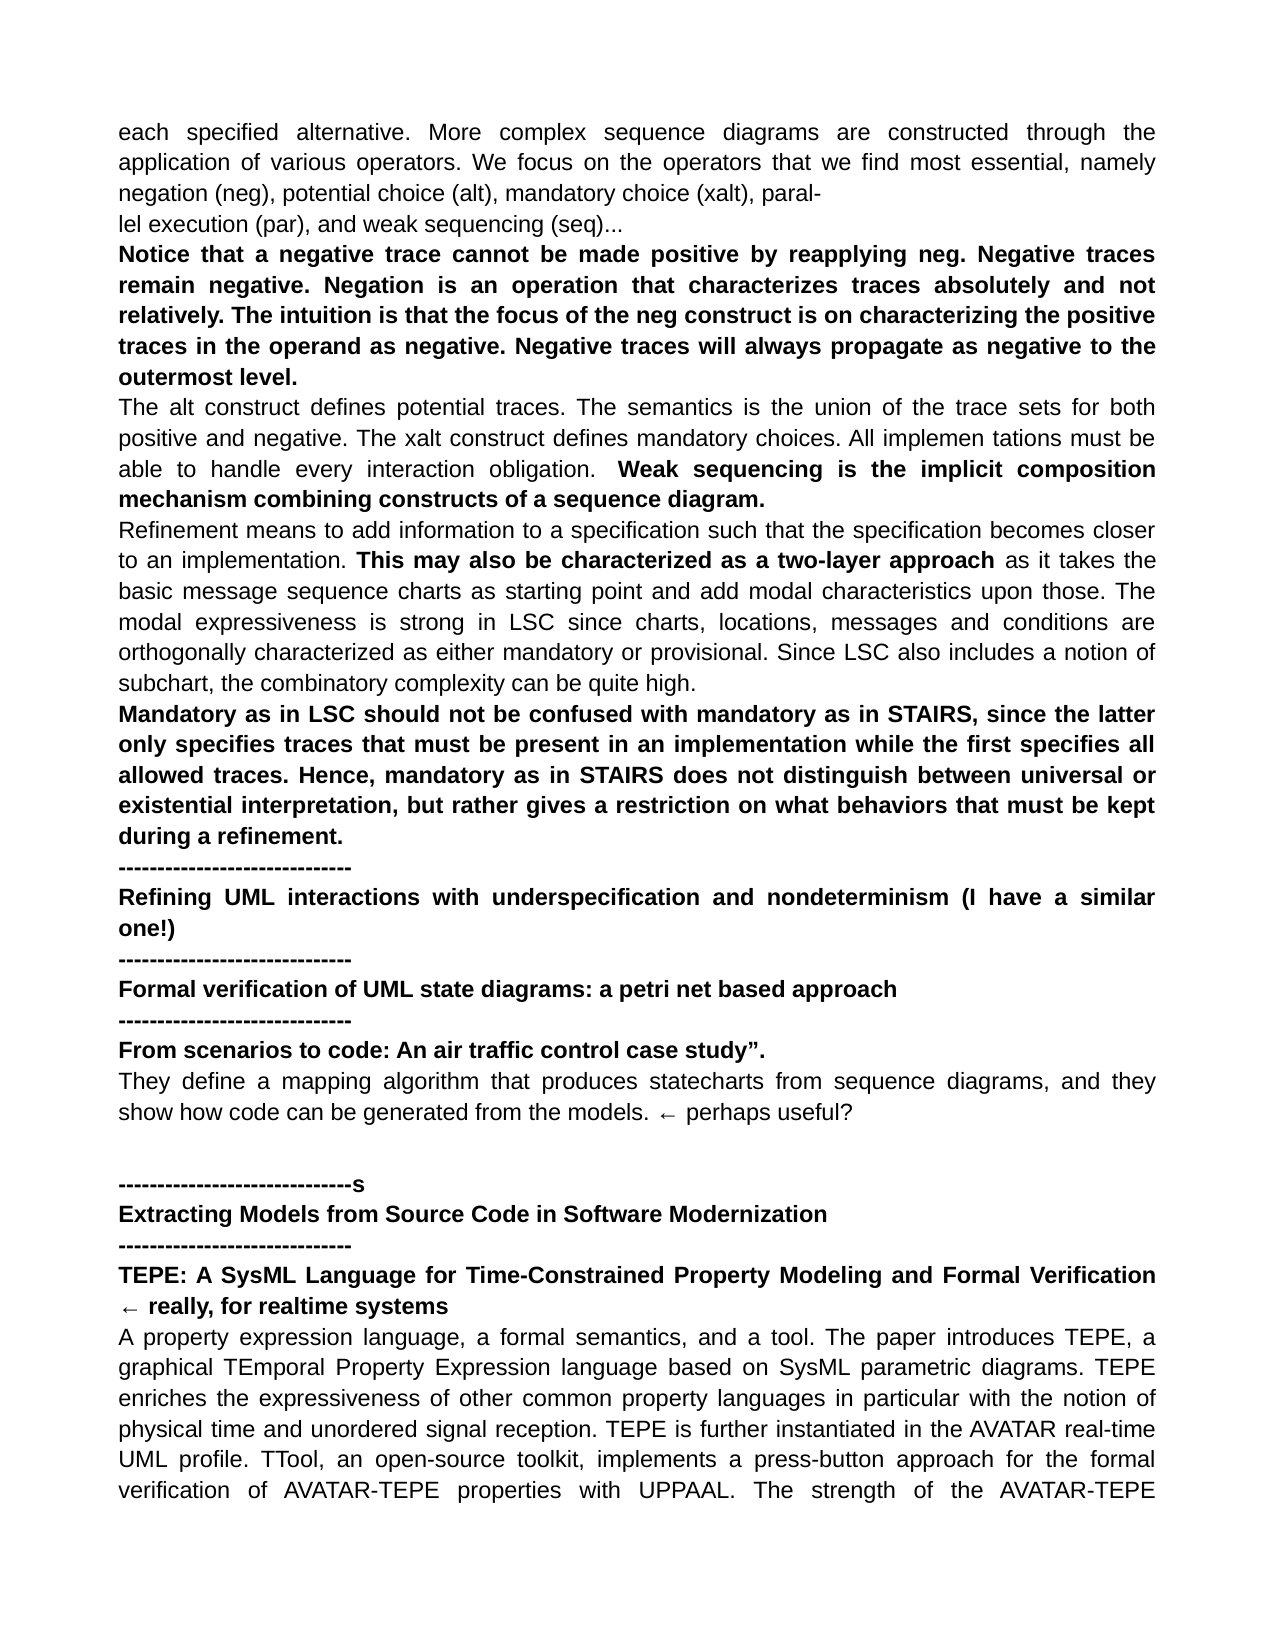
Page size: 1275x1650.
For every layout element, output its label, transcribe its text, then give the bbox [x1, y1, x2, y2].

text Refining UML interactions with underspecification and nondeterminism (I have a similar one!) [118, 884, 1157, 941]
text ------------------------------ [118, 853, 1157, 880]
text TEPE: A SysML Language for Time-Constrained Property Modeling and Formal Verification ← really, for realtime systems [118, 1262, 1157, 1319]
text ------------------------------ [118, 1231, 1157, 1258]
text ------------------------------ [118, 1006, 1157, 1033]
text each specified alternative. More complex sequence diagrams are constructed through the application of various operators. We focus on the operators that we find most essential, namely negation (neg), potential choice (alt), mandatory choice (xalt), paral- [118, 118, 1157, 206]
text ------------------------------s [118, 1170, 1157, 1197]
text Notice that a negative trace cannot be made positive by reapplying neg. Negative traces remain negative. Negation is an operation that characterizes traces absolutely and not relatively. The intuition is that the focus of the neg construct is on characterizing the positive traces in the operand as negative. Negative traces will always propagate as negative to the outermost level. [118, 241, 1157, 390]
text Formal verification of UML state diagrams: a petri net based approach [118, 976, 1157, 1002]
text Refinement means to add information to a specification such that the specification becomes closer to an implementation. This may also be characterized as a two-layer approach as it takes the basic message sequence charts as starting point and add modal characteristics upon those. The modal expressiveness is strong in LSC since charts, locations, messages and conditions are orthogonally characterized as either mandatory or provisional. Since LSC also includes a notion of subchart, the combinatory complexity can be quite high. [118, 516, 1157, 696]
text They define a mapping algorithm that produces statecharts from sequence diagrams, and they show how code can be generated from the models. ← perhaps useful? [118, 1067, 1157, 1125]
text Extracting Models from Source Code in Software Modernization [118, 1201, 1157, 1227]
text A property expression language, a formal semantics, and a tool. The paper introduces TEPE, a graphical TEmporal Property Expression language based on SysML parametric diagrams. TEPE enriches the expressiveness of other common property languages in particular with the notion of physical time and unordered signal reception. TEPE is further instantiated in the AVATAR real-time UML profile. TTool, an open-source toolkit, implements a press-button approach for the formal verification of AVATAR-TEPE properties with UPPAAL. The strength of the AVATAR-TEPE [118, 1323, 1157, 1503]
text The alt construct defines potential traces. The semantics is the union of the trace sets for both positive and negative. The xalt construct defines mandatory choices. All implemen tations must be able to handle every interaction obligation. Weak sequencing is the implicit composition mechanism combining constructs of a sequence diagram. [118, 394, 1157, 512]
text ------------------------------ [118, 945, 1157, 972]
text lel execution (par), and weak sequencing (seq)... [118, 210, 1157, 237]
text Mandatory as in LSC should not be confused with mandatory as in STAIRS, since the latter only specifies traces that must be present in an implementation while the first specifies all allowed traces. Hence, mandatory as in STAIRS does not distinguish between universal or existential interpretation, but rather gives a restriction on what behaviors that must be kept during a refinement. [118, 700, 1157, 849]
text From scenarios to code: An air traffic control case study”. [118, 1037, 1157, 1064]
